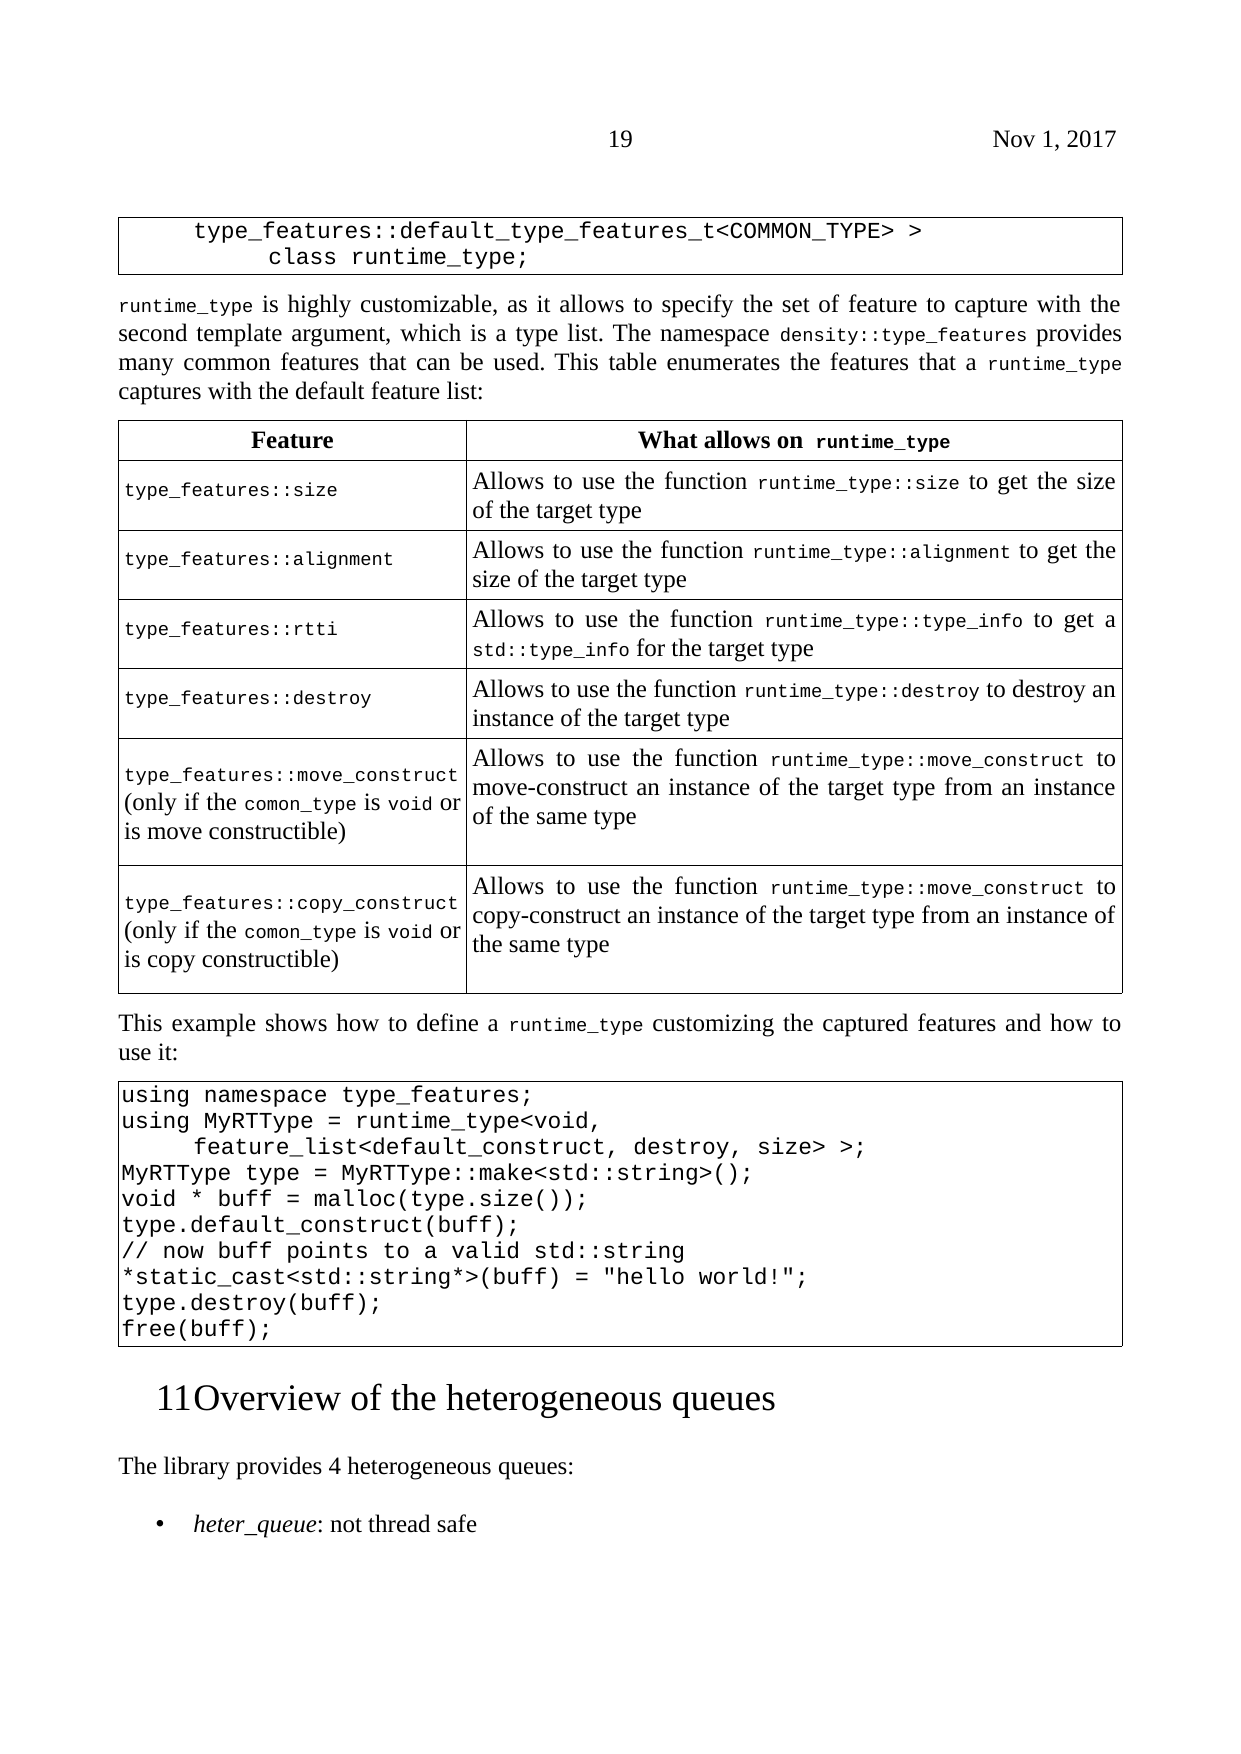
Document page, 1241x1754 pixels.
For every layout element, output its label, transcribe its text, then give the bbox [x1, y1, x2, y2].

table_cell type_features::destroy [119, 669, 466, 737]
text type.default_construct(buff); [119, 1210, 1122, 1236]
table_cell type_features::size [119, 461, 466, 529]
text The library provides 4 heterogeneous queues: [118, 1451, 1122, 1480]
text type_features::default_type_features_t<COMMON_TYPE> > [119, 218, 1122, 242]
table_cell Allows to use the function runtime_type::move_construct to move-construct an instance of the target type from an instance of the same type [467, 739, 1122, 865]
text type.destroy(buff); [119, 1288, 1122, 1314]
text // now buff points to a valid std::string [119, 1236, 1122, 1262]
table_cell type_features::move_construct (only if the comon_type is void or is move constructible) [119, 739, 466, 865]
table_cell type_features::copy_construct (only if the comon_type is void or is copy constructible) [119, 866, 466, 993]
list heter_queue: not thread safe [156, 1509, 1122, 1538]
text class runtime_type; [119, 242, 1122, 274]
table_cell type_features::rtti [119, 600, 466, 668]
text free(buff); [119, 1314, 1122, 1346]
table_header What allows on runtime_type [467, 421, 1122, 460]
subtitle Overview of the heterogeneous queues [156, 1375, 1122, 1418]
text feature_list<default_construct, destroy, size> >; [119, 1132, 1122, 1158]
table_cell Allows to use the function runtime_type::size to get the size of the target type [467, 461, 1122, 529]
text MyRTType type = MyRTType::make<std::string>(); [119, 1158, 1122, 1184]
text runtime_type is highly customizable, as it allows to specify the set of feature to capture with the second template argument, which is a type list. The namespace density::type_features provides many common features that can be used. This table enumerates the features that a runtime_type captures with the default feature list: [118, 289, 1122, 405]
text This example shows how to define a runtime_type customizing the captured features and how to use it: [118, 1008, 1122, 1066]
table_cell type_features::alignment [119, 531, 466, 599]
table_cell Allows to use the function runtime_type::move_construct to copy-construct an instance of the target type from an instance of the same type [467, 866, 1122, 993]
table_cell Allows to use the function runtime_type::destroy to destroy an instance of the target type [467, 669, 1122, 737]
text using namespace type_features; [119, 1082, 1122, 1106]
text using MyRTType = runtime_type<void, [119, 1106, 1122, 1132]
text *static_cast<std::string*>(buff) = "hello world!"; [119, 1262, 1122, 1288]
table_cell Allows to use the function runtime_type::alignment to get the size of the target type [467, 531, 1122, 599]
text void * buff = malloc(type.size()); [119, 1184, 1122, 1210]
table_header Feature [119, 421, 466, 460]
table_cell Allows to use the function runtime_type::type_info to get a std::type_info for the target type [467, 600, 1122, 668]
